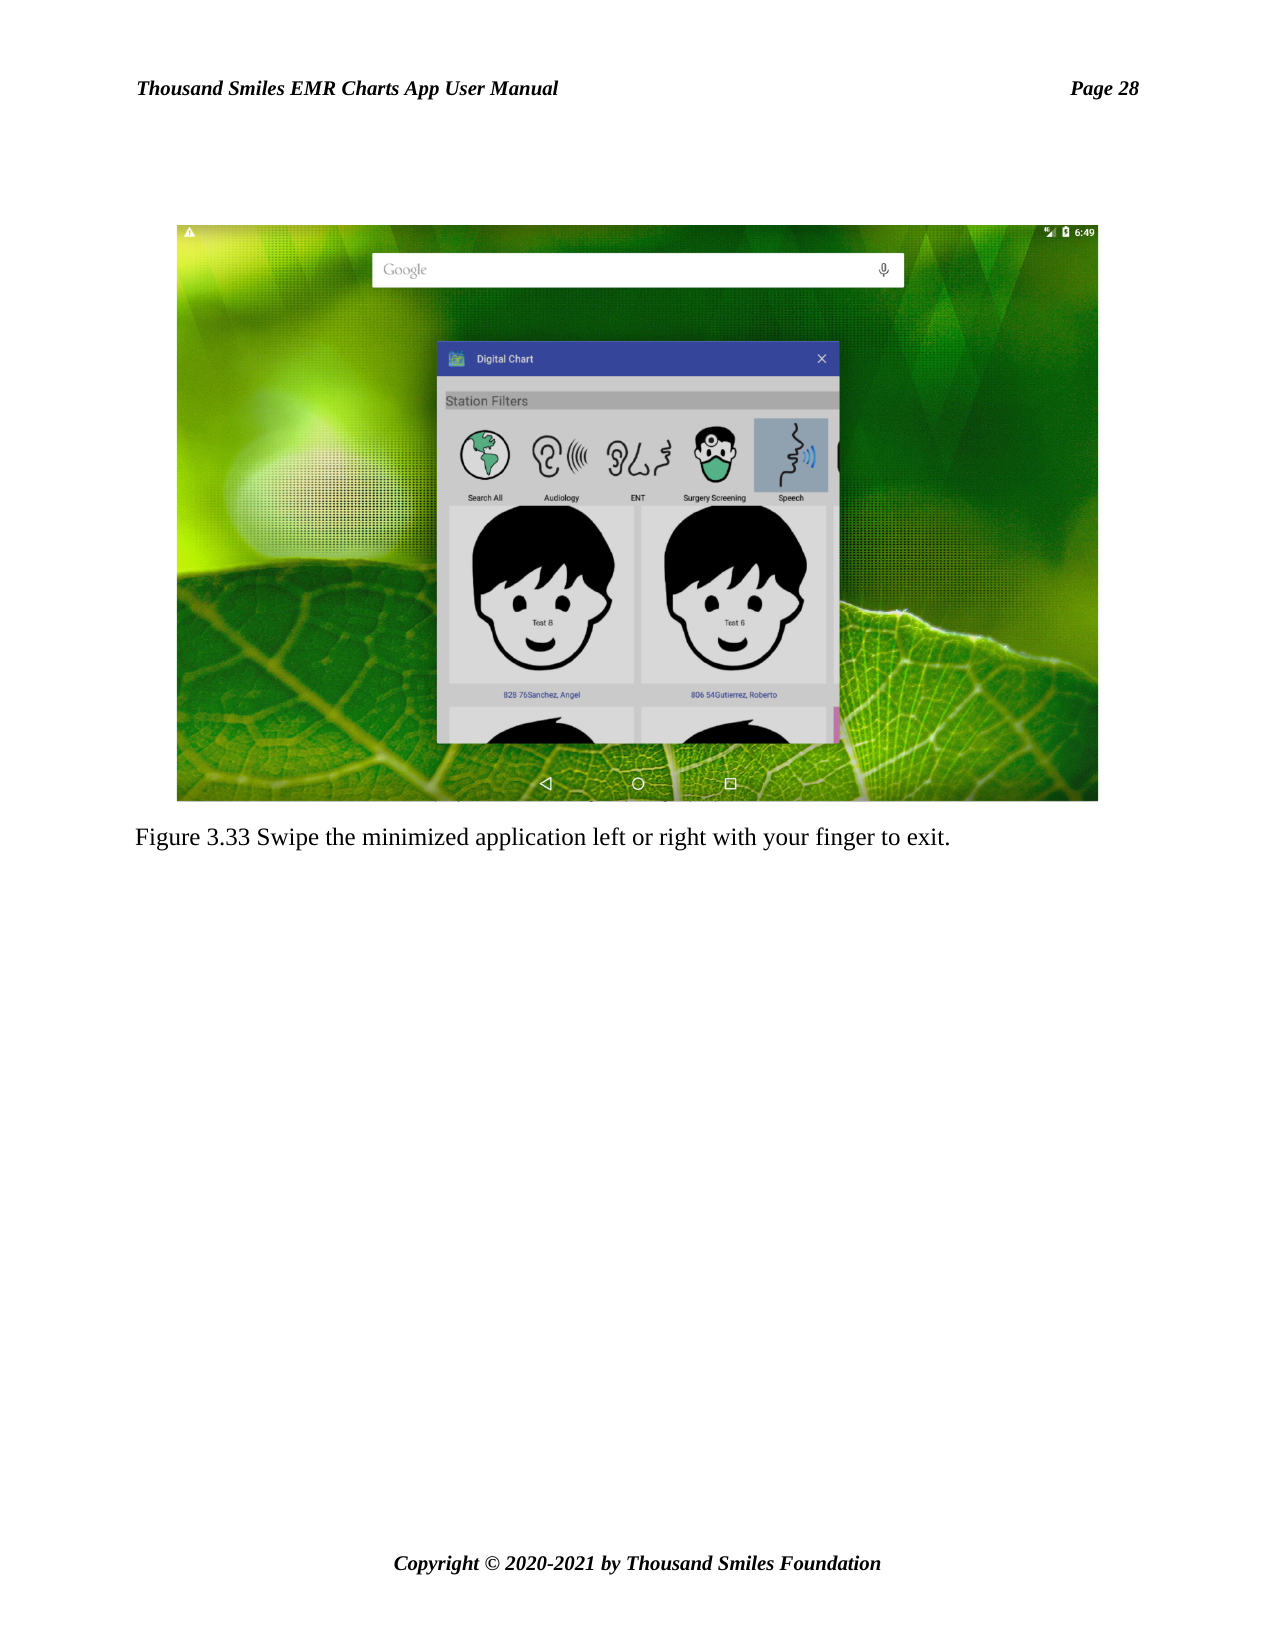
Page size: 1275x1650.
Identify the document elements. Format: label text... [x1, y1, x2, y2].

text Figure 3.33 Swipe the minimized application left or right with your finger to exit. [135, 825, 1140, 850]
picture [176, 225, 1099, 802]
